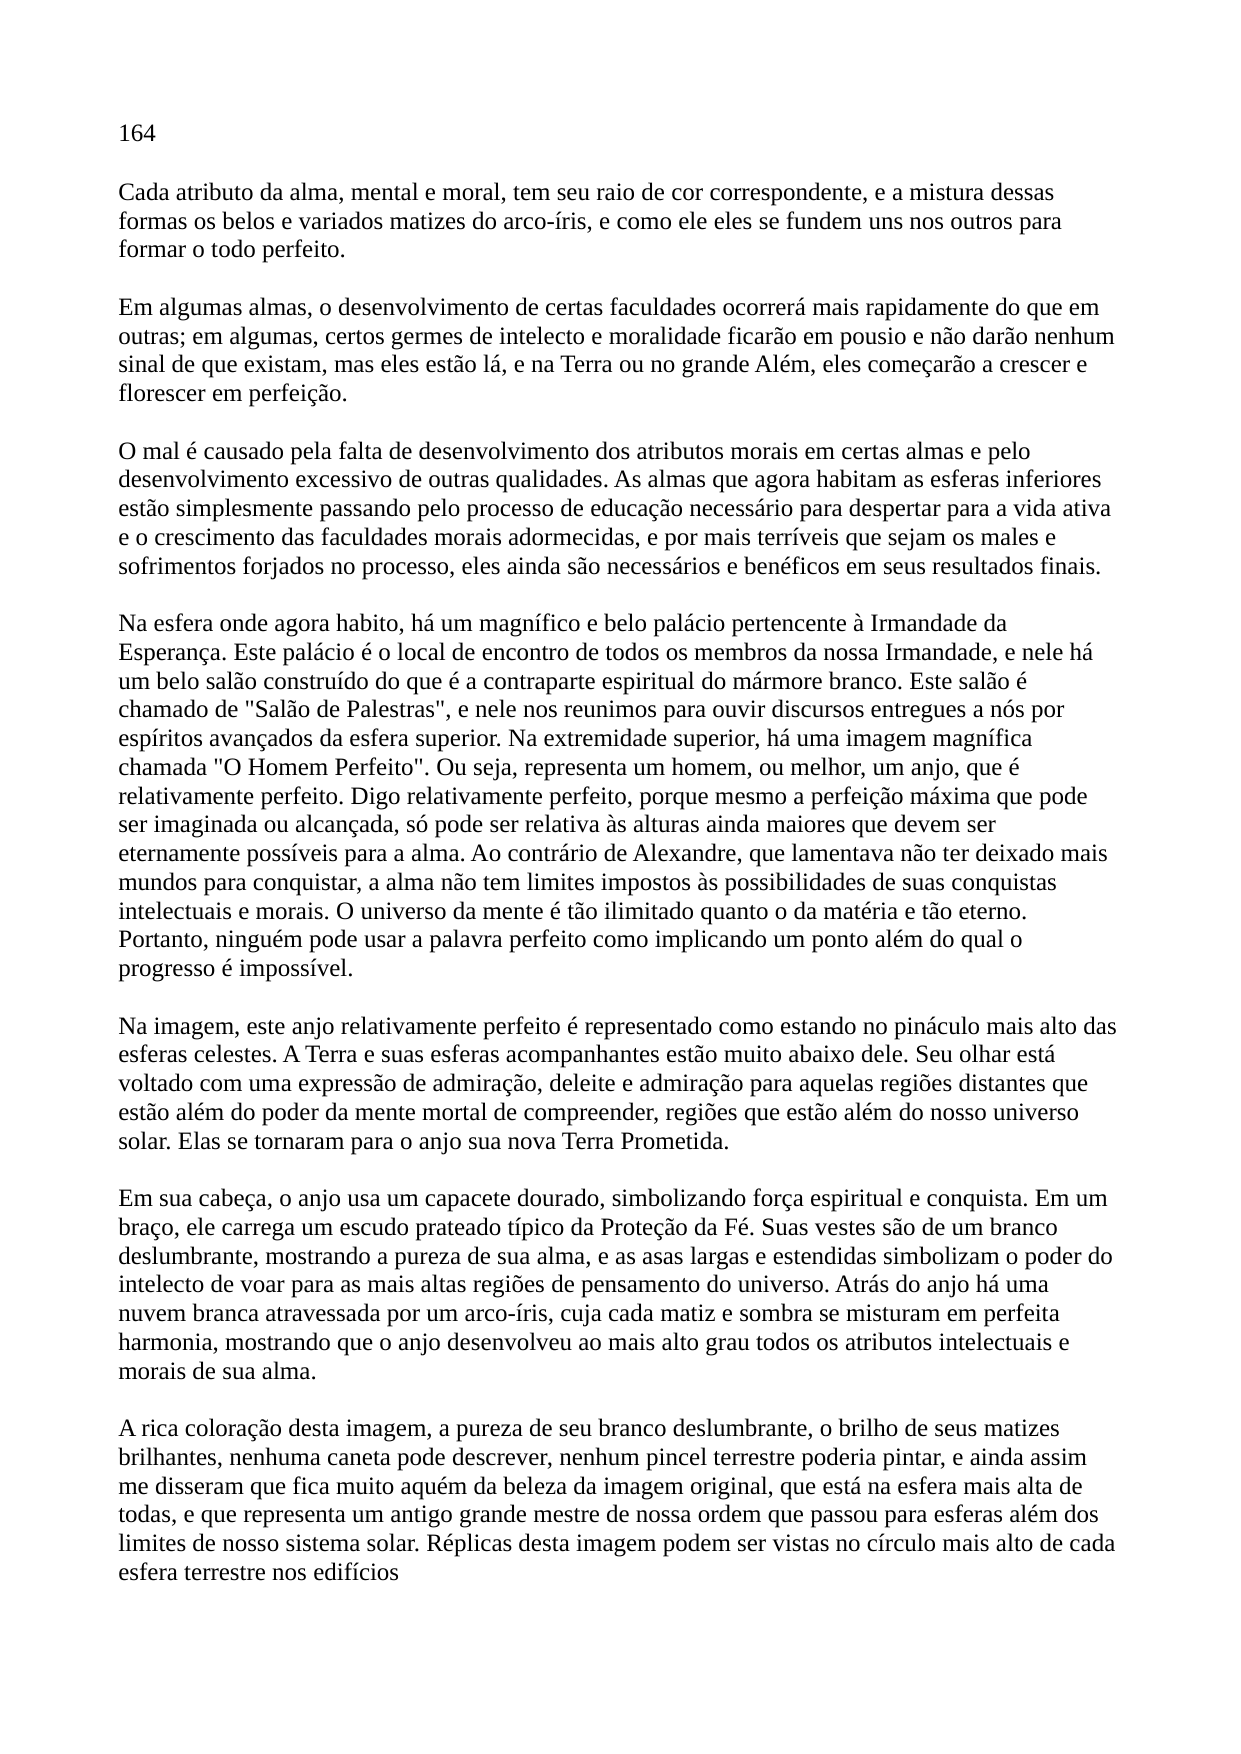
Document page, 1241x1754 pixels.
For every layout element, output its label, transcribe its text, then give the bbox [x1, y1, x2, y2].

text Na esfera onde agora habito, há um magnífico e belo palácio pertencente à Irmandade da Esperança. Este palácio é o local de encontro de todos os membros da nossa Irmandade, e nele há um belo salão construído do que é a contraparte espiritual do mármore branco. Este salão é chamado de "Salão de Palestras", e nele nos reunimos para ouvir discursos entregues a nós por espíritos avançados da esfera superior. Na extremidade superior, há uma imagem magnífica chamada "O Homem Perfeito". Ou seja, representa um homem, ou melhor, um anjo, que é relativamente perfeito. Digo relativamente perfeito, porque mesmo a perfeição máxima que pode ser imaginada ou alcançada, só pode ser relativa às alturas ainda maiores que devem ser eternamente possíveis para a alma. Ao contrário de Alexandre, que lamentava não ter deixado mais mundos para conquistar, a alma não tem limites impostos às possibilidades de suas conquistas intelectuais e morais. O universo da mente é tão ilimitado quanto o da matéria e tão eterno. Portanto, ninguém pode usar a palavra perfeito como implicando um ponto além do qual o progresso é impossível. [118, 608, 1122, 982]
text A rica coloração desta imagem, a pureza de seu branco deslumbrante, o brilho de seus matizes brilhantes, nenhuma caneta pode descrever, nenhum pincel terrestre poderia pintar, e ainda assim me disseram que fica muito aquém da beleza da imagem original, que está na esfera mais alta de todas, e que representa um antigo grande mestre de nossa ordem que passou para esferas além dos limites de nosso sistema solar. Réplicas desta imagem podem ser vistas no círculo mais alto de cada esfera terrestre nos edifícios [118, 1413, 1122, 1586]
text O mal é causado pela falta de desenvolvimento dos atributos morais em certas almas e pelo desenvolvimento excessivo de outras qualidades. As almas que agora habitam as esferas inferiores estão simplesmente passando pelo processo de educação necessário para despertar para a vida ativa e o crescimento das faculdades morais adormecidas, e por mais terríveis que sejam os males e sofrimentos forjados no processo, eles ainda são necessários e benéficos em seus resultados finais. [118, 436, 1122, 579]
text Cada atributo da alma, mental e moral, tem seu raio de cor correspondente, e a mistura dessas formas os belos e variados matizes do arco-íris, e como ele eles se fundem uns nos outros para formar o todo perfeito. [118, 177, 1122, 263]
text Em sua cabeça, o anjo usa um capacete dourado, simbolizando força espiritual e conquista. Em um braço, ele carrega um escudo prateado típico da Proteção da Fé. Suas vestes são de um branco deslumbrante, mostrando a pureza de sua alma, e as asas largas e estendidas simbolizam o poder do intelecto de voar para as mais altas regiões de pensamento do universo. Atrás do anjo há uma nuvem branca atravessada por um arco-íris, cuja cada matiz e sombra se misturam em perfeita harmonia, mostrando que o anjo desenvolveu ao mais alto grau todos os atributos intelectuais e morais de sua alma. [118, 1183, 1122, 1384]
text Na imagem, este anjo relativamente perfeito é representado como estando no pináculo mais alto das esferas celestes. A Terra e suas esferas acompanhantes estão muito abaixo dele. Seu olhar está voltado com uma expressão de admiração, deleite e admiração para aquelas regiões distantes que estão além do poder da mente mortal de compreender, regiões que estão além do nosso universo solar. Elas se tornaram para o anjo sua nova Terra Prometida. [118, 1011, 1122, 1154]
text Em algumas almas, o desenvolvimento de certas faculdades ocorrerá mais rapidamente do que em outras; em algumas, certos germes de intelecto e moralidade ficarão em pousio e não darão nenhum sinal de que existam, mas eles estão lá, e na Terra ou no grande Além, eles começarão a crescer e florescer em perfeição. [118, 292, 1122, 407]
